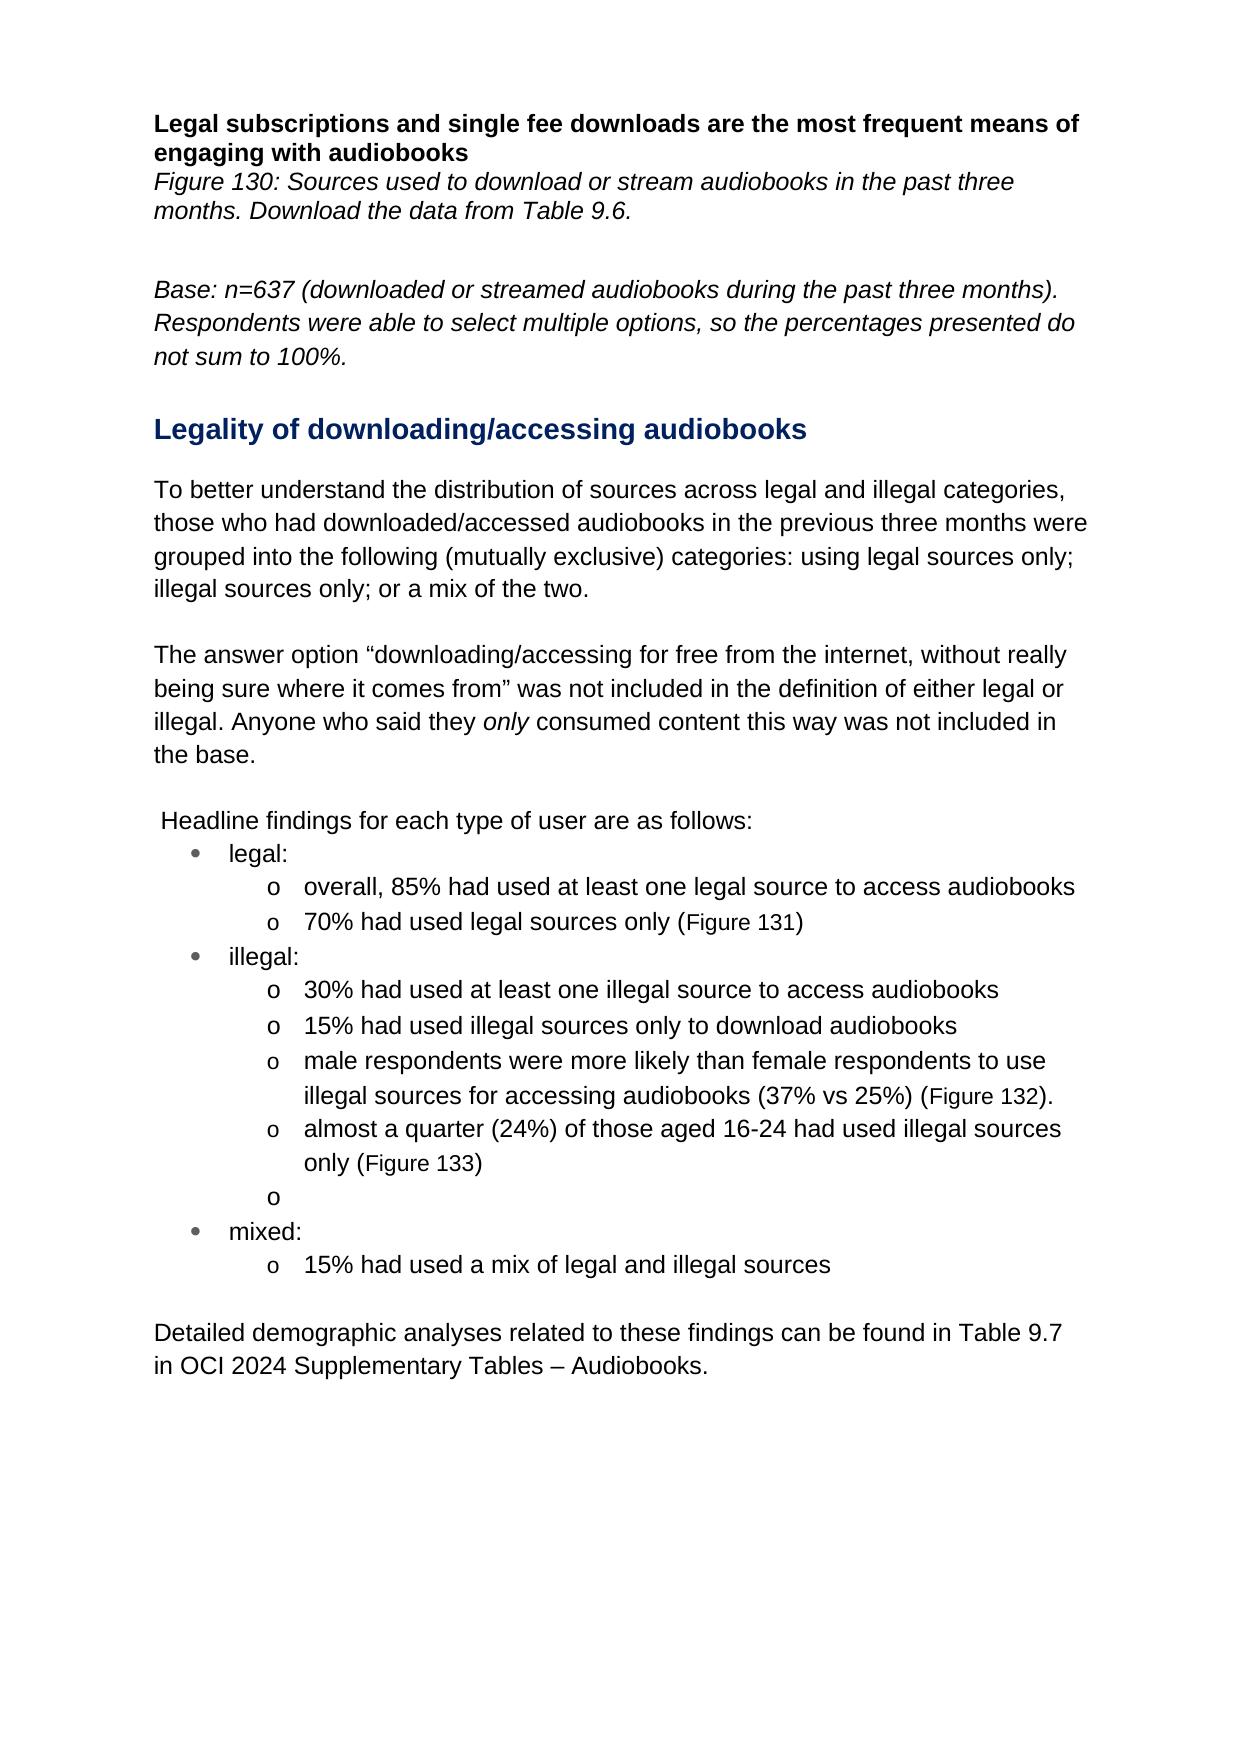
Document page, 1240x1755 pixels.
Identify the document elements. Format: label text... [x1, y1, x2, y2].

list almost a quarter (24%) of those aged 16-24 had used illegal sources only (Figure 133) [266, 1114, 1089, 1177]
subtitle Legal subscriptions and single fee downloads are the most frequent means of engaging with audiobooks [153, 109, 1089, 167]
list illegal: [191, 942, 1089, 971]
text The answer option “downloading/accessing for free from the internet, without really being sure where it comes from” was not included in the definition of either legal or illegal. Anyone who said they only consumed content this way was not included in the base. [153, 641, 1089, 768]
list mixed: [191, 1217, 1089, 1246]
list 15% had used a mix of legal and illegal sources [266, 1250, 1089, 1280]
list 30% had used at least one illegal source to access audiobooks [266, 975, 1089, 1006]
list legal: [191, 839, 1089, 867]
text Base: n=637 (downloaded or streamed audiobooks during the past three months). Respondents were able to select multiple options, so the percentages presented do not sum to 100%. [153, 275, 1089, 370]
list male respondents were more likely than female respondents to use illegal sources for accessing audiobooks (37% vs 25%) (Figure 132). [266, 1046, 1089, 1109]
subtitle Legality of downloading/accessing audiobooks [153, 412, 1089, 445]
list 15% had used illegal sources only to download audiobooks [266, 1011, 1089, 1042]
text Figure 130: Sources used to download or stream audiobooks in the past three months. Download the data from Table 9.6. [153, 167, 1089, 224]
list 70% had used legal sources only (Figure 131) [266, 907, 1089, 938]
text To better understand the distribution of sources across legal and illegal categories, those who had downloaded/accessed audiobooks in the previous three months were grouped into the following (mutually exclusive) categories: using legal sources only; illegal sources only; or a mix of the two. [153, 475, 1089, 603]
list overall, 85% had used at least one legal source to access audiobooks [266, 872, 1089, 903]
text Detailed demographic analyses related to these findings can be found in Table 9.7 in OCI 2024 Supplementary Tables – Audiobooks. [153, 1318, 1089, 1379]
text Headline findings for each type of user are as follows: [153, 806, 1089, 834]
